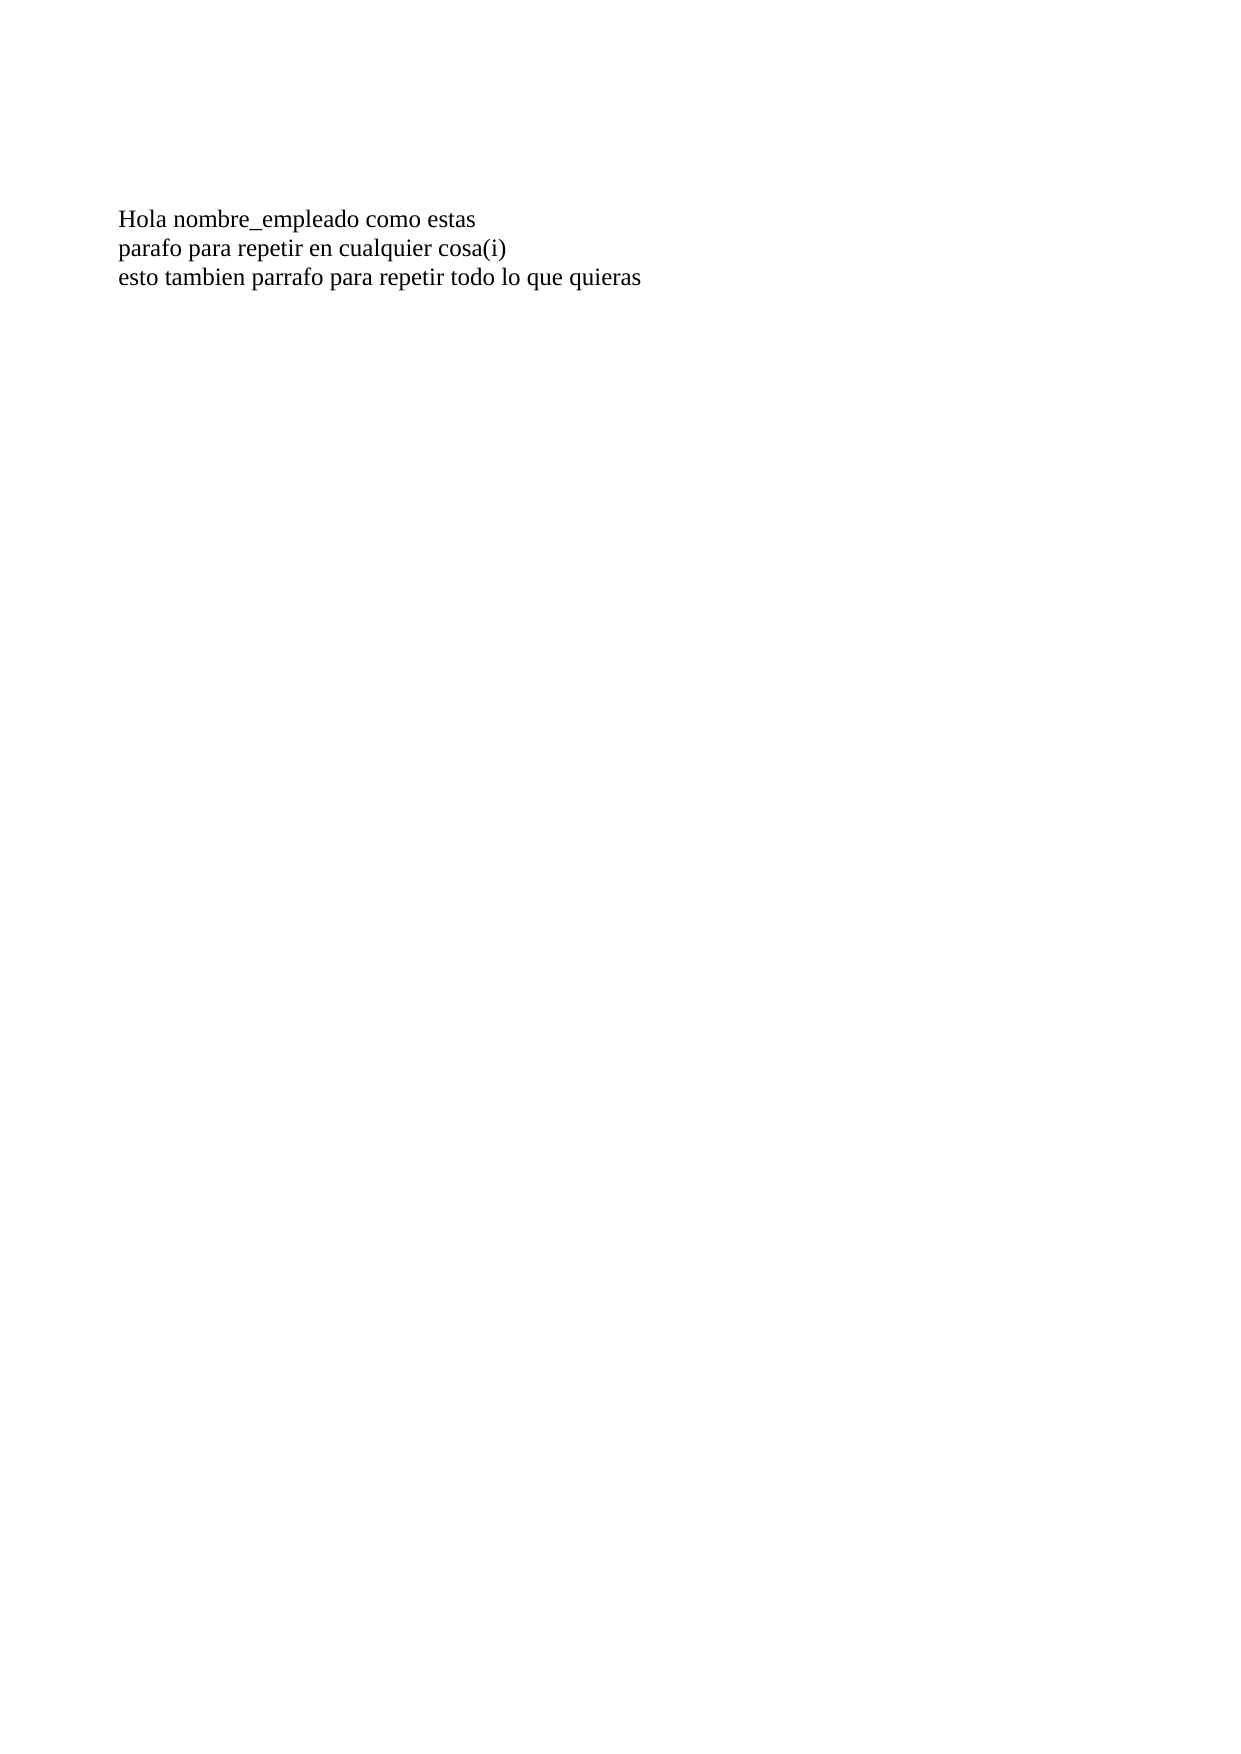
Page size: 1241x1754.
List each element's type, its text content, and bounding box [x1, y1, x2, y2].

text Hola nombre_empleado como estas [118, 204, 1122, 233]
text parafo para repetir en cualquier cosa(i) [118, 233, 1122, 262]
text esto tambien parrafo para repetir todo lo que quieras [118, 262, 1122, 291]
